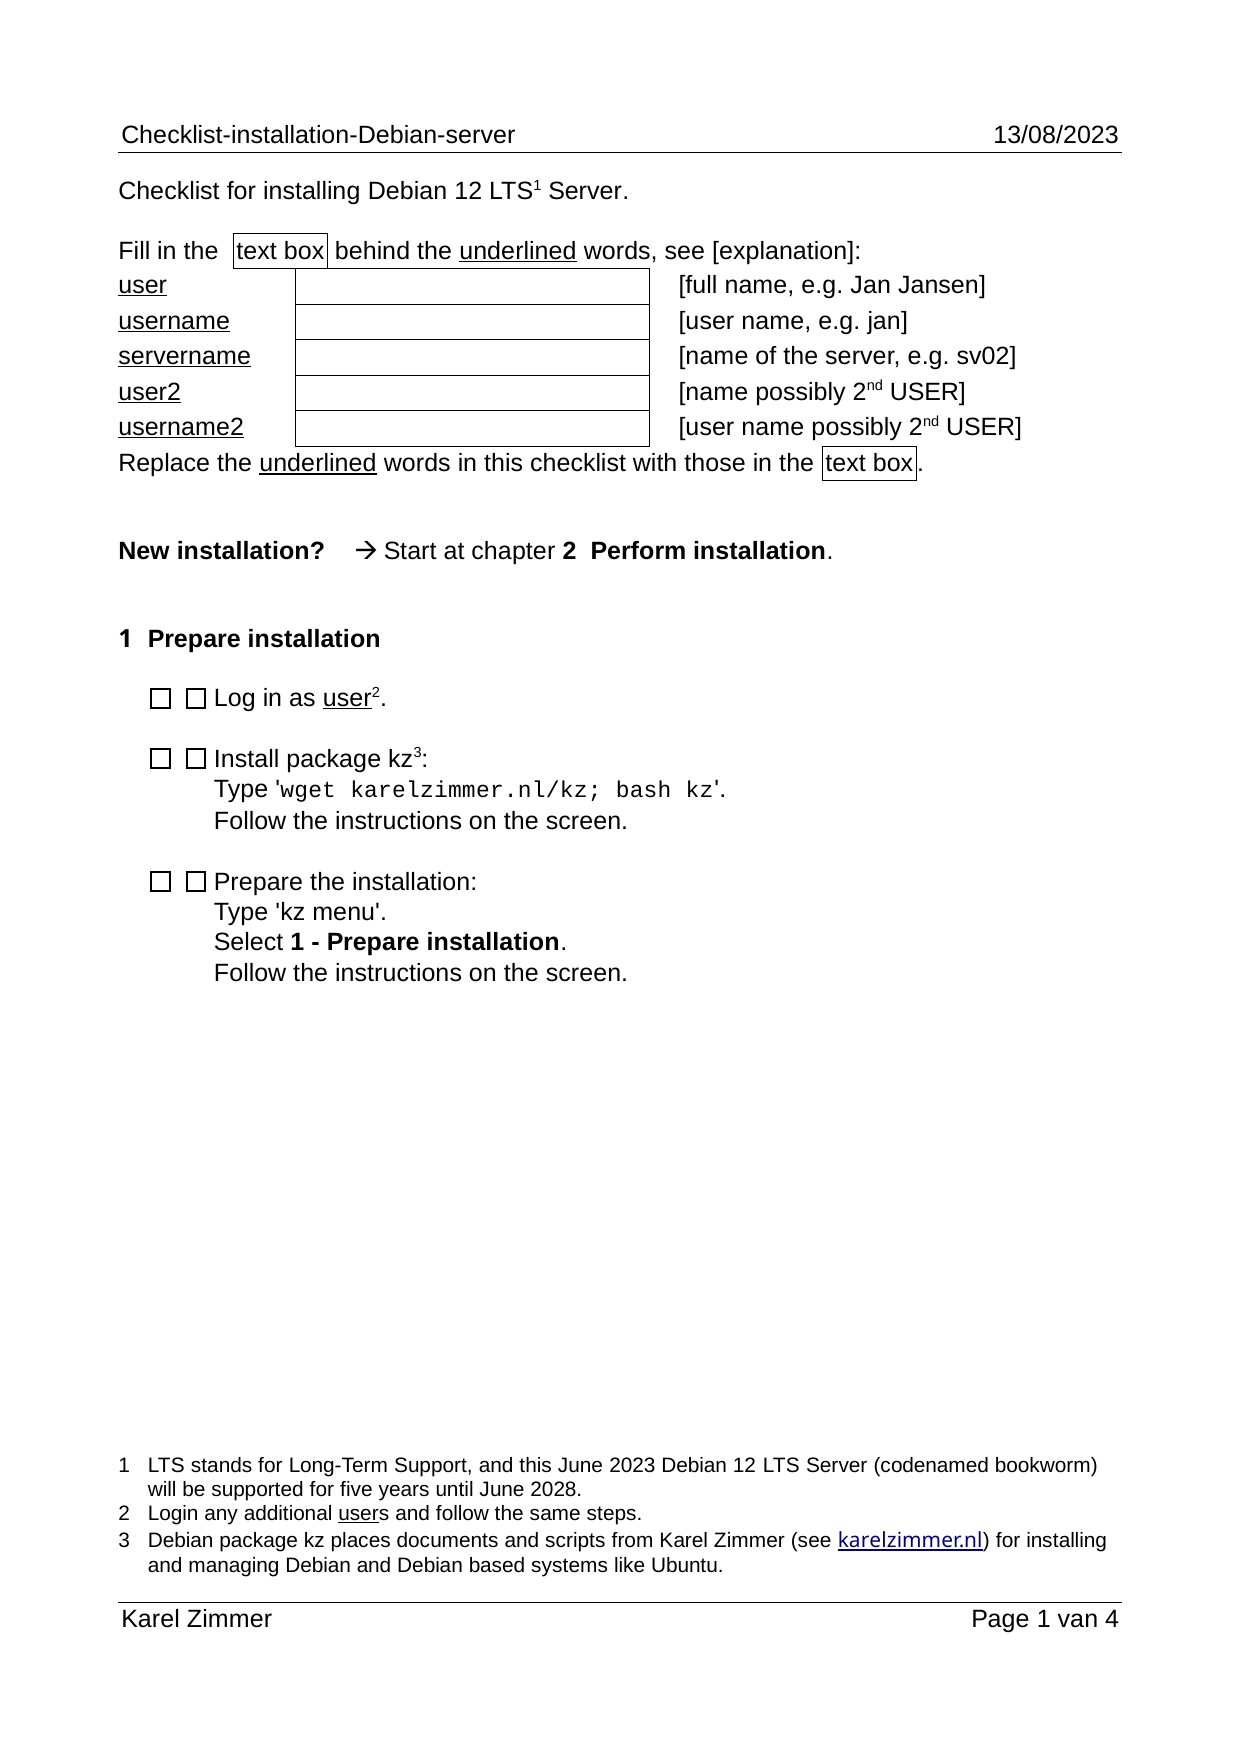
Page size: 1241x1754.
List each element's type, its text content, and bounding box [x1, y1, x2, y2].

table_cell [118, 713, 142, 744]
text Fill in the [118, 233, 233, 268]
text [full name, e.g. Jan Jansen] [650, 268, 1122, 304]
text USERname [118, 304, 295, 339]
table_cell Follow the instructions on the screen. [213, 806, 1122, 836]
table_cell [142, 744, 177, 774]
table_cell [177, 927, 213, 957]
text USERName2 [118, 410, 295, 446]
table_cell [118, 958, 142, 988]
table_cell [118, 806, 142, 836]
text [name possibly 2nd USER] [650, 375, 1122, 410]
table_cell Select 1 - Prepare installation. [213, 927, 1122, 957]
table_header Log in as USER. [213, 683, 1122, 713]
table_cell [177, 744, 213, 774]
text Checklist for installing Debian 12 LTS Server. [118, 177, 1122, 205]
text . [917, 446, 1122, 481]
table_cell [142, 806, 177, 836]
table_cell [118, 744, 142, 774]
table_header [177, 683, 213, 713]
table_cell [142, 866, 177, 897]
table_cell [118, 866, 142, 897]
table_cell [142, 927, 177, 957]
table_cell [213, 713, 1122, 744]
text [name of the server, e.g. sv02] [650, 339, 1122, 375]
table_cell Install package kz: [213, 744, 1122, 774]
text servERNAme [118, 339, 295, 375]
text user [118, 268, 295, 304]
text Replace the underlined words in this checklist with those in the [118, 446, 822, 481]
table_cell [118, 774, 142, 806]
table_cell [142, 836, 177, 866]
table_cell [142, 958, 177, 988]
table_cell [213, 836, 1122, 866]
table_cell [177, 897, 213, 927]
table_cell [142, 774, 177, 806]
table_cell Type 'kz menu'. [213, 897, 1122, 927]
text behind the underlined words, see [explanation]: [328, 233, 1122, 268]
table_cell [142, 897, 177, 927]
table_cell [118, 836, 142, 866]
table_header [118, 683, 142, 713]
text LTS stands for Long-Term Support, and this June 2023 Debian 12 LTS Server (codenamed bookworm) will be supported for five years until June 2028. [118, 1449, 1122, 1501]
table_cell Type 'wget karelzimmer.nl/kz; bash kz'. [213, 774, 1122, 806]
table_cell [142, 713, 177, 744]
table_cell [177, 713, 213, 744]
table_cell Follow the instructions on the screen. [213, 958, 1122, 988]
text [user name, e.g. jan] [650, 304, 1122, 339]
text New installation?  Start at chapter 2 Perform installation. [118, 537, 1122, 565]
table_header [142, 683, 177, 713]
table_cell Prepare the installation: [213, 866, 1122, 897]
table_cell [118, 897, 142, 927]
table_cell [177, 866, 213, 897]
table_cell [118, 927, 142, 957]
text text box [823, 447, 916, 480]
text text box [234, 234, 327, 268]
table_cell [177, 774, 213, 806]
text [user name possibly 2nd USER] [650, 410, 1122, 446]
table_cell [177, 836, 213, 866]
text USER2 [118, 375, 295, 410]
list Prepare installation [118, 621, 1122, 655]
table_cell [177, 806, 213, 836]
table_cell [177, 958, 213, 988]
